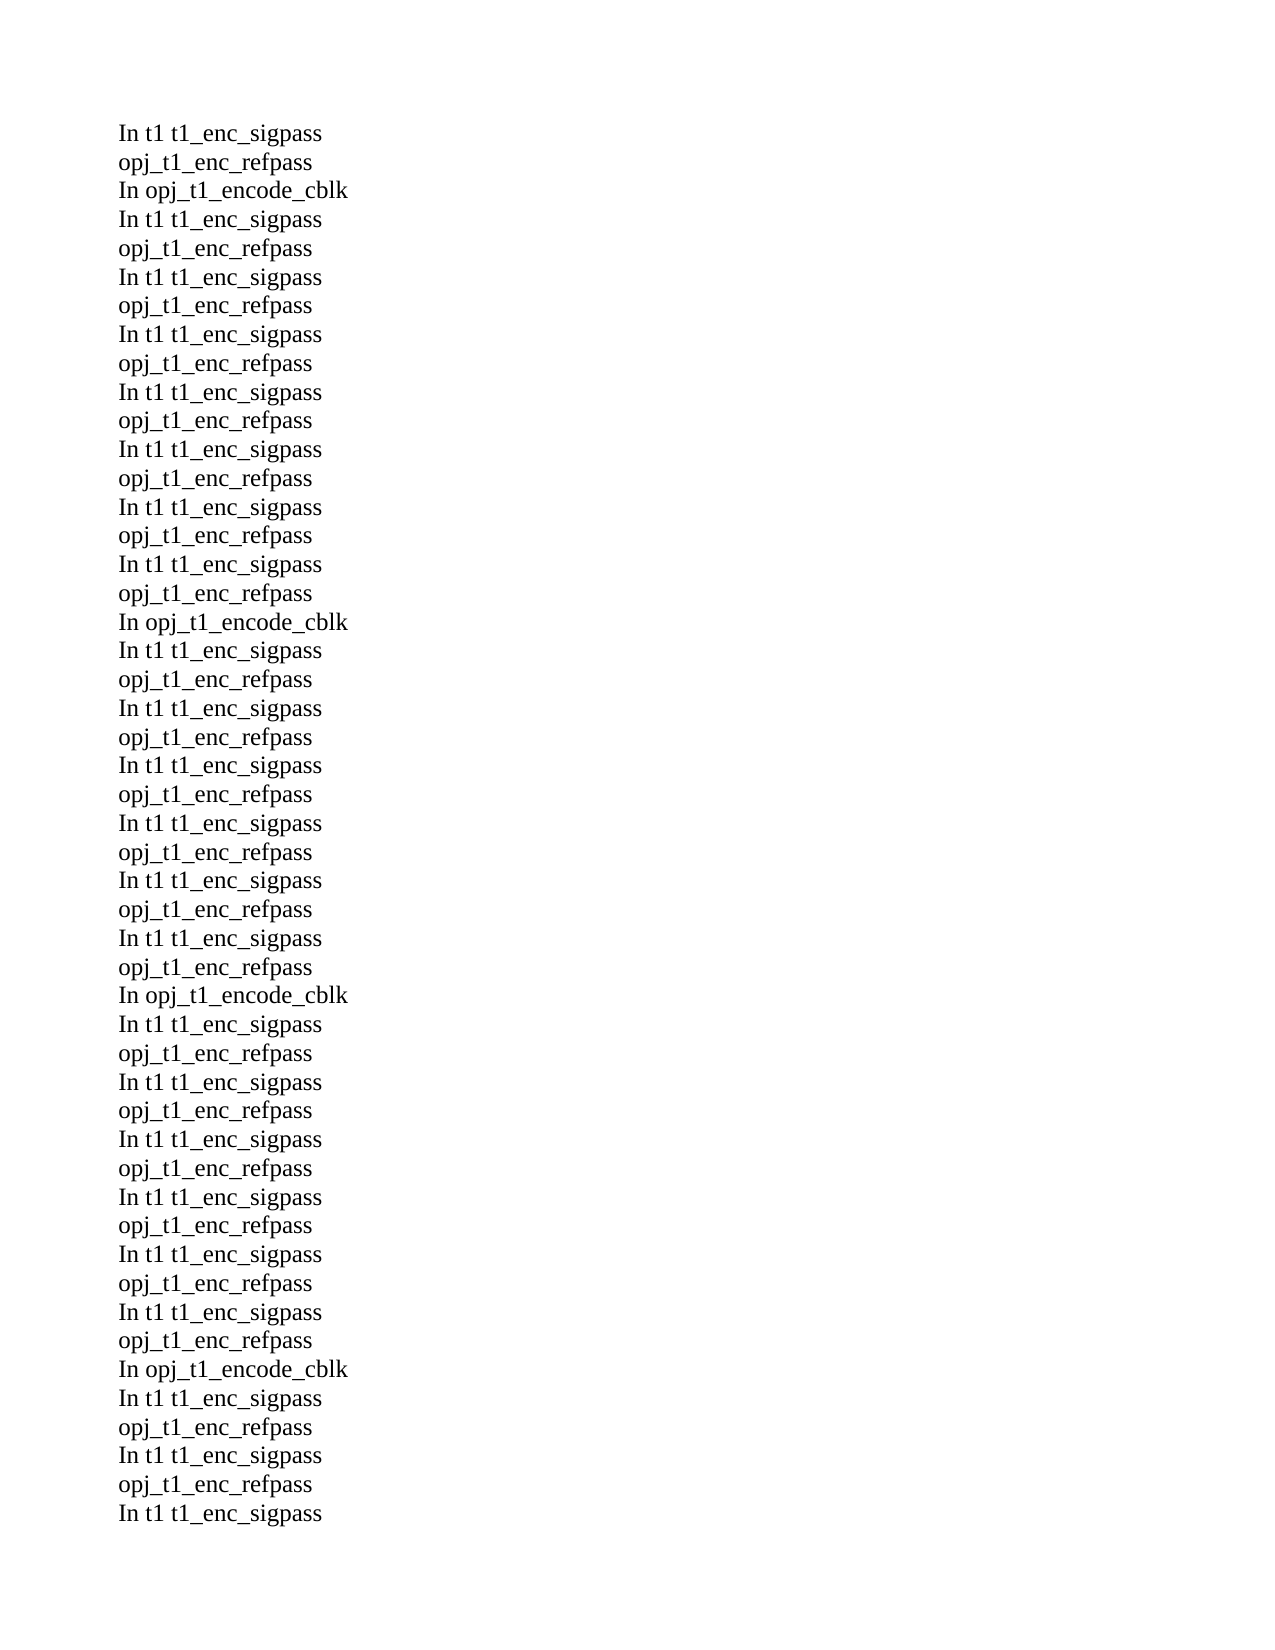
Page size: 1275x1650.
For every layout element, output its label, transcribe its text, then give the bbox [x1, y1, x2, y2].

text opj_t1_enc_refpass [118, 521, 1157, 549]
text opj_t1_enc_refpass [118, 1268, 1157, 1297]
text In t1 t1_enc_sigpass [118, 693, 1157, 722]
text opj_t1_enc_refpass [118, 1211, 1157, 1239]
text opj_t1_enc_refpass [118, 837, 1157, 866]
text opj_t1_enc_refpass [118, 722, 1157, 751]
text In t1 t1_enc_sigpass [118, 636, 1157, 664]
text In opj_t1_encode_cblk [118, 1354, 1157, 1383]
text In t1 t1_enc_sigpass [118, 1441, 1157, 1469]
text opj_t1_enc_refpass [118, 233, 1157, 262]
text In opj_t1_encode_cblk [118, 981, 1157, 1009]
text In t1 t1_enc_sigpass [118, 1124, 1157, 1153]
text opj_t1_enc_refpass [118, 952, 1157, 981]
text In t1 t1_enc_sigpass [118, 319, 1157, 348]
text opj_t1_enc_refpass [118, 1326, 1157, 1354]
text opj_t1_enc_refpass [118, 291, 1157, 319]
text In t1 t1_enc_sigpass [118, 1239, 1157, 1268]
text In t1 t1_enc_sigpass [118, 1182, 1157, 1211]
text In t1 t1_enc_sigpass [118, 923, 1157, 952]
text opj_t1_enc_refpass [118, 147, 1157, 176]
text In t1 t1_enc_sigpass [118, 1383, 1157, 1412]
text In opj_t1_encode_cblk [118, 176, 1157, 204]
text opj_t1_enc_refpass [118, 1038, 1157, 1067]
text In t1 t1_enc_sigpass [118, 808, 1157, 837]
text In t1 t1_enc_sigpass [118, 549, 1157, 578]
text In t1 t1_enc_sigpass [118, 866, 1157, 894]
text opj_t1_enc_refpass [118, 1412, 1157, 1441]
text In t1 t1_enc_sigpass [118, 1067, 1157, 1096]
text In t1 t1_enc_sigpass [118, 1297, 1157, 1326]
text opj_t1_enc_refpass [118, 1153, 1157, 1182]
text In t1 t1_enc_sigpass [118, 1009, 1157, 1038]
text In t1 t1_enc_sigpass [118, 118, 1157, 147]
text opj_t1_enc_refpass [118, 406, 1157, 434]
text opj_t1_enc_refpass [118, 779, 1157, 808]
text In t1 t1_enc_sigpass [118, 262, 1157, 291]
text In t1 t1_enc_sigpass [118, 434, 1157, 463]
text In opj_t1_encode_cblk [118, 607, 1157, 636]
text In t1 t1_enc_sigpass [118, 492, 1157, 521]
text In t1 t1_enc_sigpass [118, 377, 1157, 406]
text opj_t1_enc_refpass [118, 664, 1157, 693]
text opj_t1_enc_refpass [118, 463, 1157, 492]
text opj_t1_enc_refpass [118, 1096, 1157, 1124]
text In t1 t1_enc_sigpass [118, 751, 1157, 779]
text opj_t1_enc_refpass [118, 578, 1157, 607]
text In t1 t1_enc_sigpass [118, 204, 1157, 233]
text In t1 t1_enc_sigpass [118, 1498, 1157, 1527]
text opj_t1_enc_refpass [118, 894, 1157, 923]
text opj_t1_enc_refpass [118, 1469, 1157, 1498]
text opj_t1_enc_refpass [118, 348, 1157, 377]
